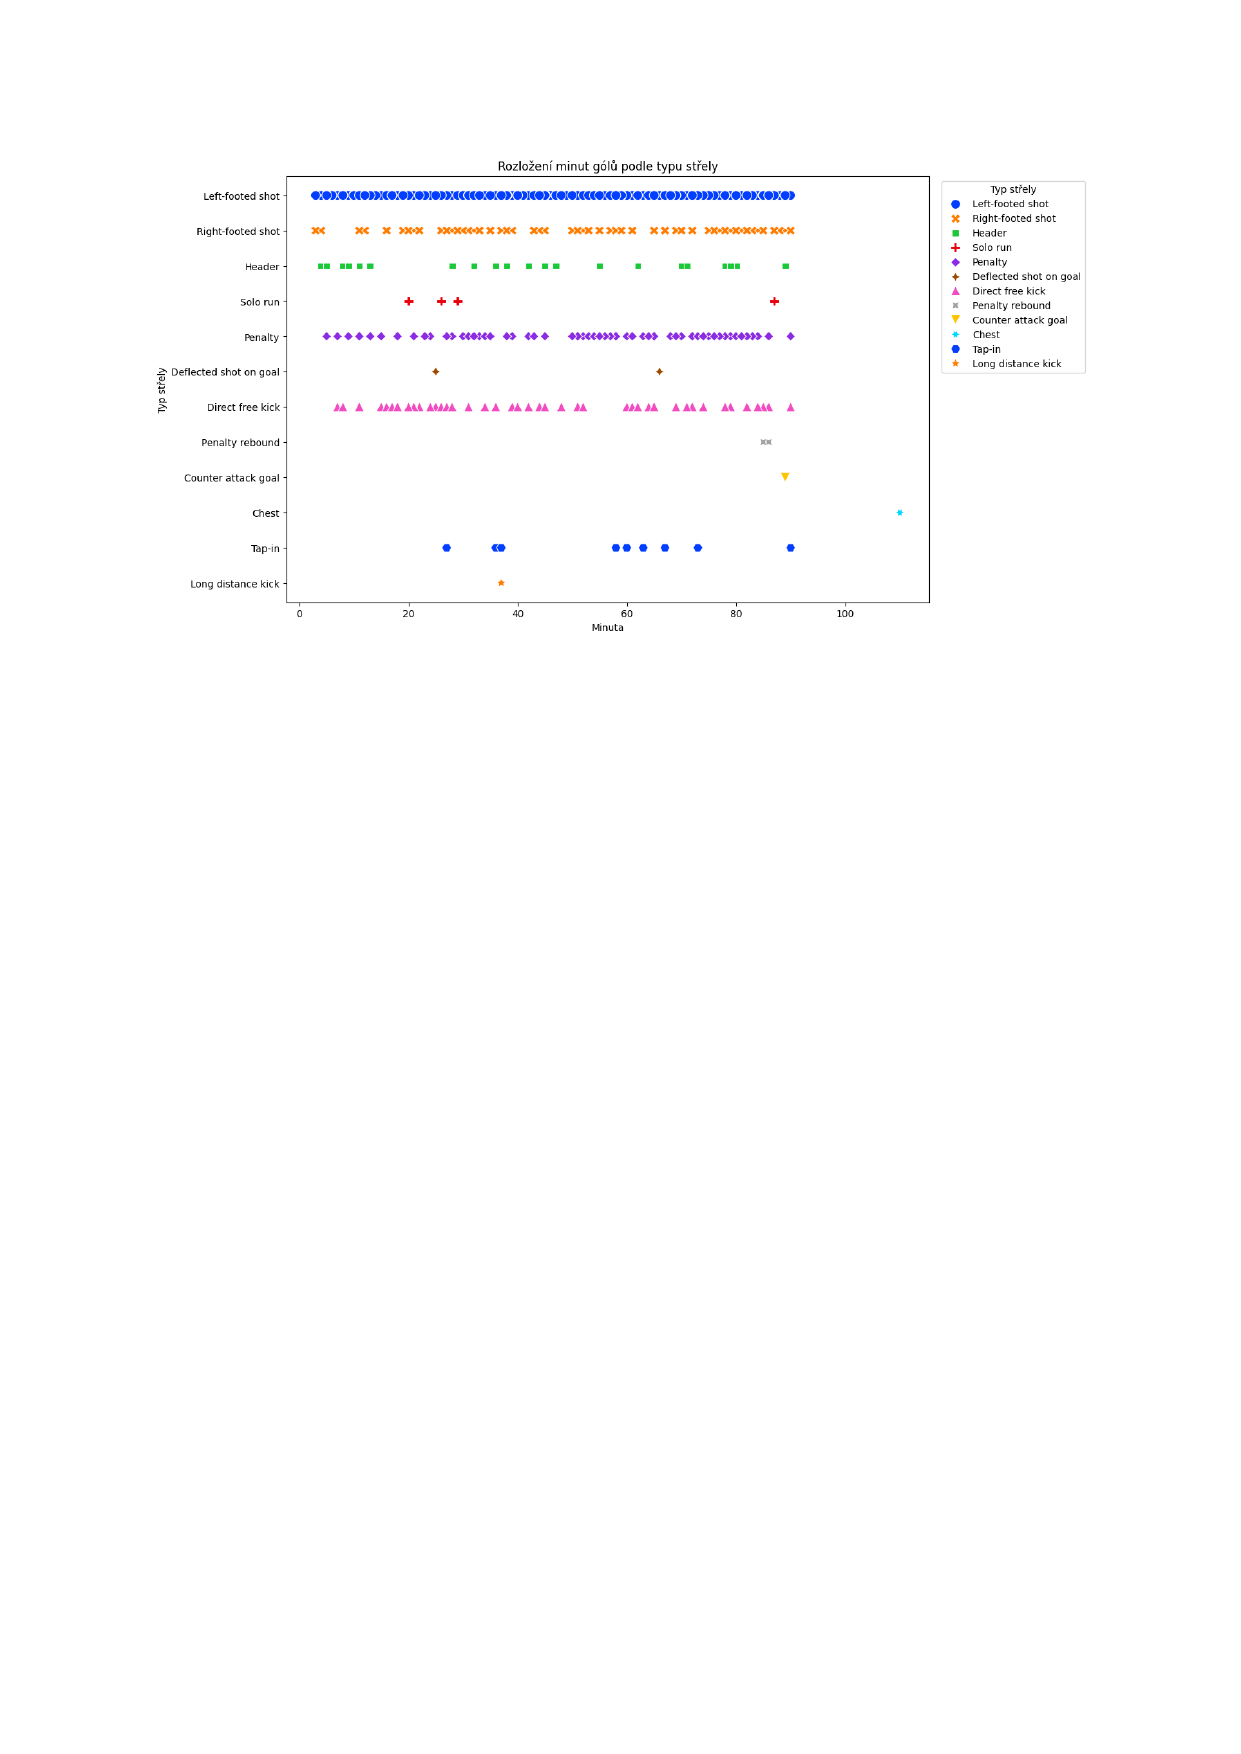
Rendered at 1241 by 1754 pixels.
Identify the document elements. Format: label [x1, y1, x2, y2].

picture [150, 153, 1091, 639]
